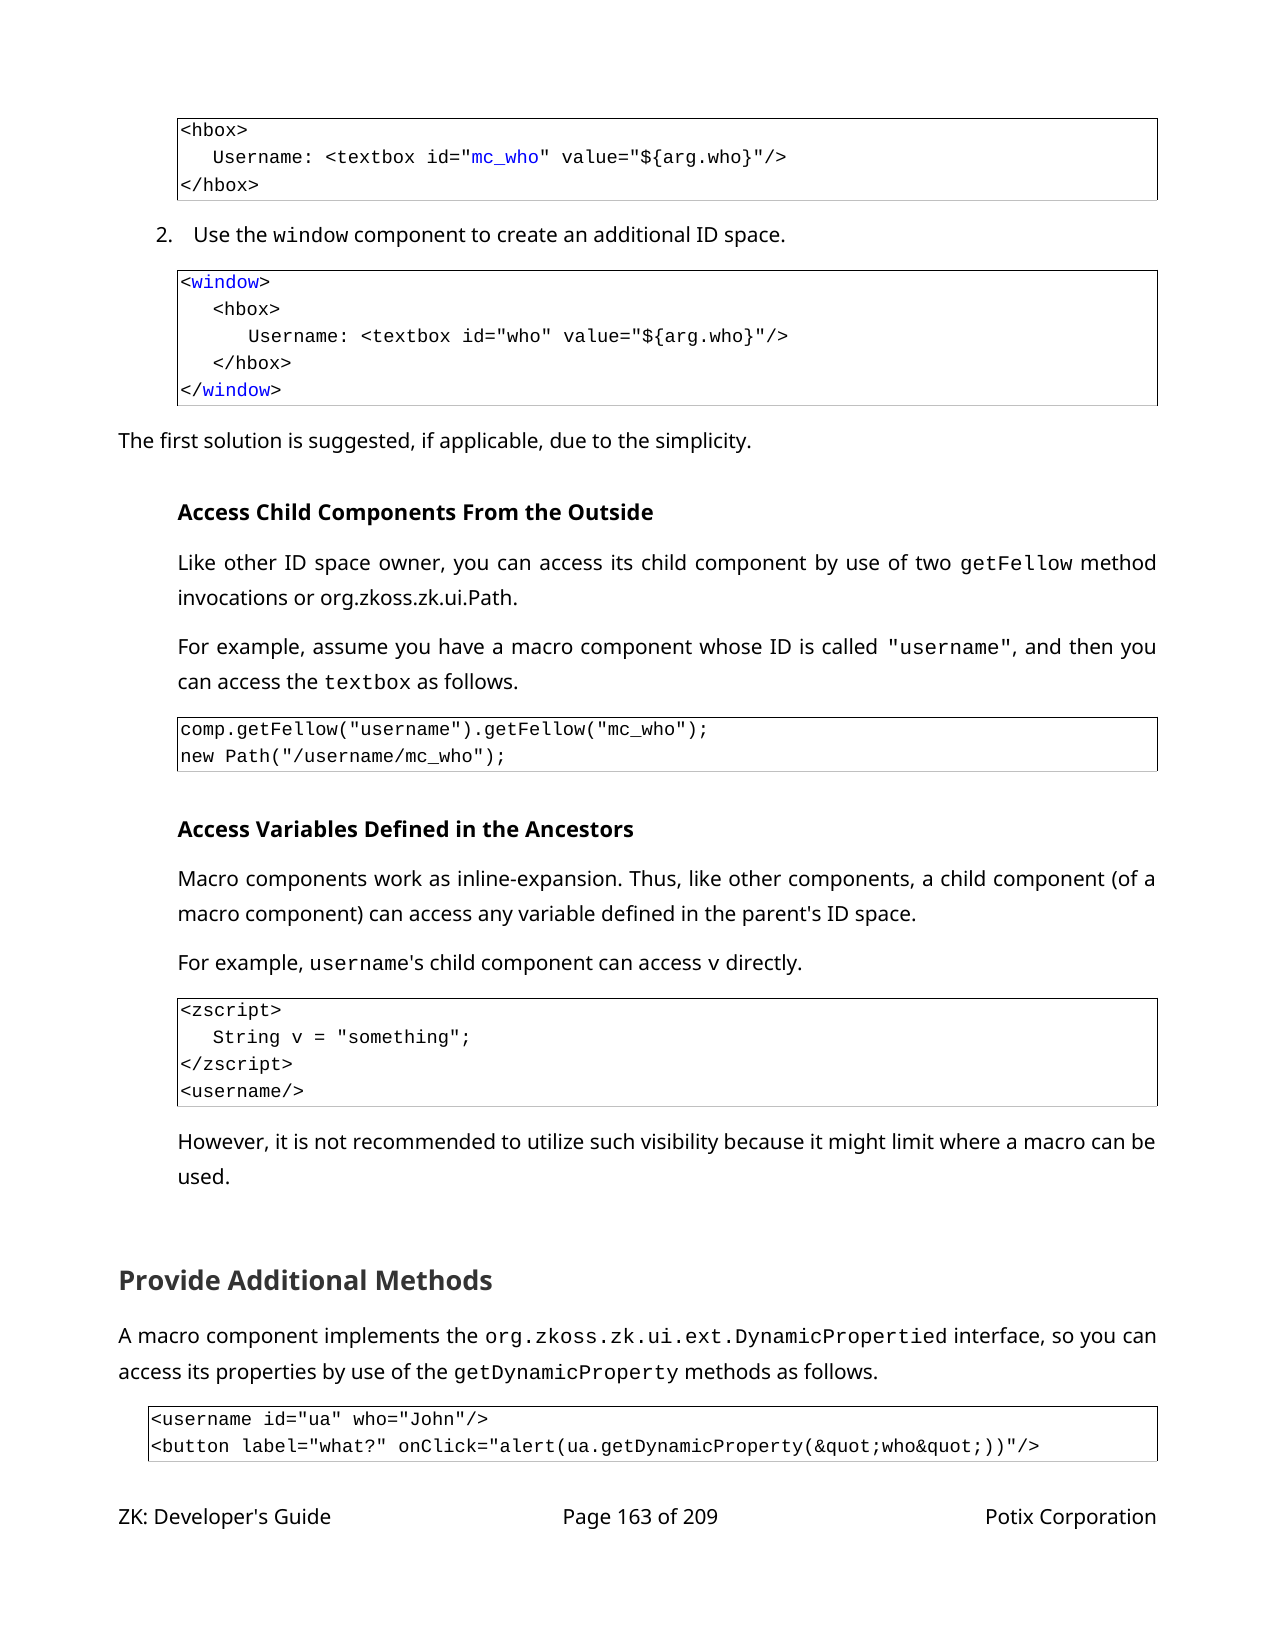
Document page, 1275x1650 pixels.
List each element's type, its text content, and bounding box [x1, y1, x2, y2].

subtitle Provide Additional Methods [118, 1261, 1157, 1298]
text However, it is not recommended to utilize such visibility because it might limit where a macro can be used. [177, 1127, 1157, 1190]
text For example, username's child component can access v directly. [177, 948, 1157, 977]
text <window> [178, 271, 1157, 294]
text Username: <textbox id="who" value="${arg.who}"/> [178, 324, 1157, 348]
text <button label="what?" onClick="alert(ua.getDynamicProperty(&quot;who&quot;))"/> [149, 1433, 1157, 1461]
text comp.getFellow("username").getFellow("mc_who"); [178, 718, 1157, 741]
text </window> [178, 378, 1157, 405]
text For example, assume you have a macro component whose ID is called "username", and then you can access the textbox as follows. [177, 632, 1157, 696]
text A macro component implements the org.zkoss.zk.ui.ext.DynamicPropertied interface, so you can access its properties by use of the getDynamicProperty methods as follows. [118, 1322, 1157, 1386]
text <zscript> [178, 999, 1157, 1022]
subtitle Access Variables Defined in the Ancestors [177, 814, 1157, 844]
text The first solution is suggested, if applicable, due to the simplicity. [118, 426, 1157, 454]
text Like other ID space owner, you can access its child component by use of two getFellow method invocations or org.zkoss.zk.ui.Path. [177, 548, 1157, 611]
text <hbox> [178, 119, 1157, 142]
subtitle Access Child Components From the Outside [177, 497, 1157, 527]
text </zscript> [178, 1052, 1157, 1076]
text <hbox> [178, 297, 1157, 321]
text </hbox> [178, 172, 1157, 200]
text Macro components work as inline-expansion. Thus, like other components, a child component (of a macro component) can access any variable defined in the parent's ID space. [177, 864, 1157, 928]
text <username/> [178, 1079, 1157, 1106]
list Use the window component to create an additional ID space. [156, 220, 1157, 249]
text Username: <textbox id="mc_who" value="${arg.who}"/> [178, 145, 1157, 169]
text <username id="ua" who="John"/> [149, 1407, 1157, 1431]
text new Path("/username/mc_who"); [178, 744, 1157, 771]
text </hbox> [178, 351, 1157, 375]
text String v = "something"; [178, 1025, 1157, 1049]
